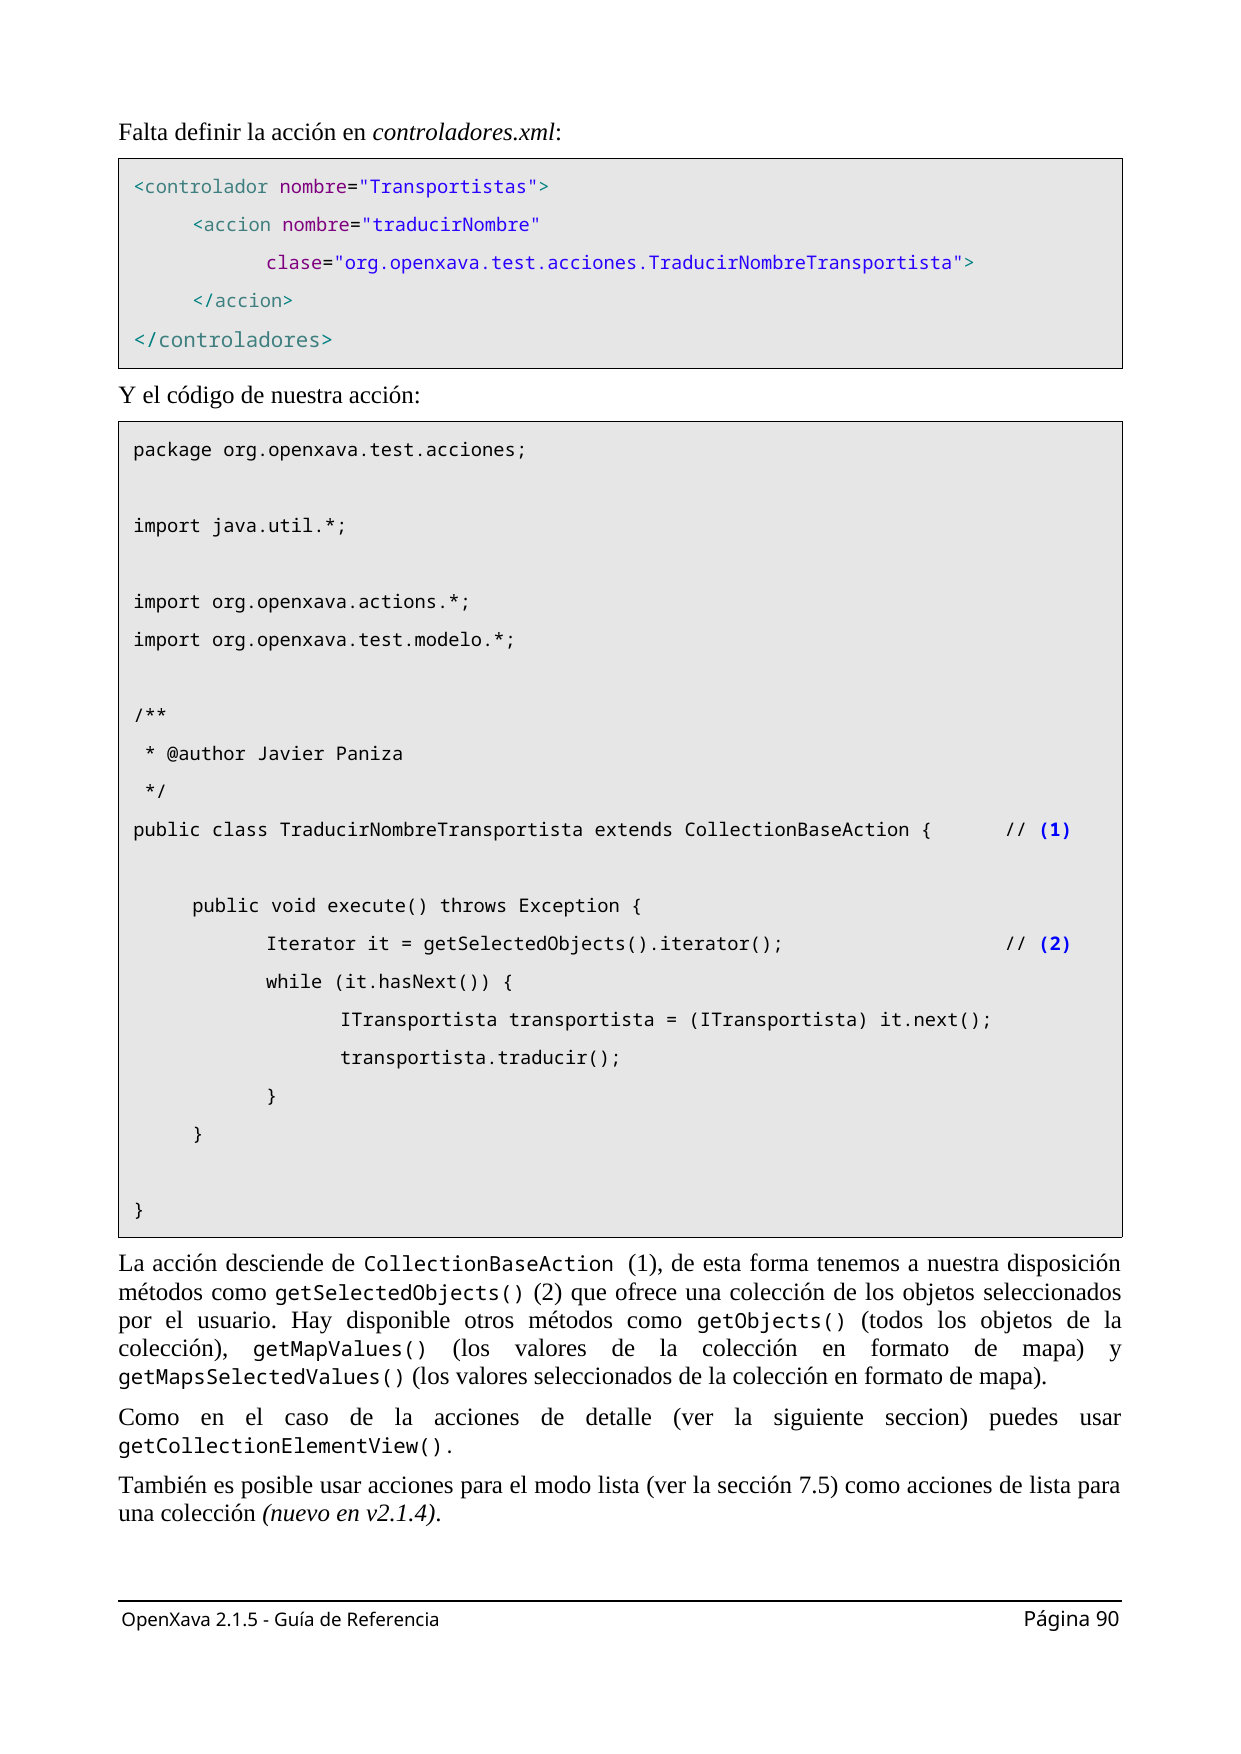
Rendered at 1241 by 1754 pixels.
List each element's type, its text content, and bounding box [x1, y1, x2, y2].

text public void execute() throws Exception { [119, 877, 1122, 915]
text ITransportista transportista = (ITransportista) it.next(); [119, 991, 1122, 1029]
text Como en el caso de la acciones de detalle (ver la siguiente seccion) puedes usar getCollectionElementView(). [118, 1403, 1122, 1459]
text <controlador nombre="Transportistas"> [119, 159, 1122, 196]
text import org.openxava.actions.*; [119, 573, 1122, 611]
text <accion nombre="traducirNombre" [119, 196, 1122, 234]
text public class TraducirNombreTransportista extends CollectionBaseAction { // (1) [119, 801, 1122, 839]
text */ [119, 763, 1122, 801]
text También es posible usar acciones para el modo lista (ver la sección 7.5) como acciones de lista para una colección (nuevo en v2.1.4). [118, 1471, 1122, 1527]
text Y el código de nuestra acción: [118, 381, 1122, 409]
text clase="org.openxava.test.acciones.TraducirNombreTransportista"> [119, 234, 1122, 272]
text } [119, 1182, 1122, 1237]
text Iterator it = getSelectedObjects().iterator(); // (2) [119, 915, 1122, 953]
text } [119, 1106, 1122, 1143]
text } [119, 1067, 1122, 1106]
text Falta definir la acción en controladores.xml: [118, 118, 1122, 146]
text import java.util.*; [119, 497, 1122, 535]
text </controladores> [119, 310, 1122, 368]
text import org.openxava.test.modelo.*; [119, 611, 1122, 649]
text * @author Javier Paniza [119, 725, 1122, 763]
text /** [119, 687, 1122, 725]
text La acción desciende de CollectionBaseAction (1), de esta forma tenemos a nuestra disposición métodos como getSelectedObjects() (2) que ofrece una colección de los objetos seleccionados por el usuario. Hay disponible otros métodos como getObjects() (todos los objetos de la colección), getMapValues() (los valores de la colección en formato de mapa) y getMapsSelectedValues() (los valores seleccionados de la colección en formato de mapa). [118, 1249, 1122, 1391]
text package org.openxava.test.acciones; [119, 422, 1122, 459]
text while (it.hasNext()) { [119, 953, 1122, 991]
text transportista.traducir(); [119, 1029, 1122, 1067]
text </accion> [119, 272, 1122, 310]
